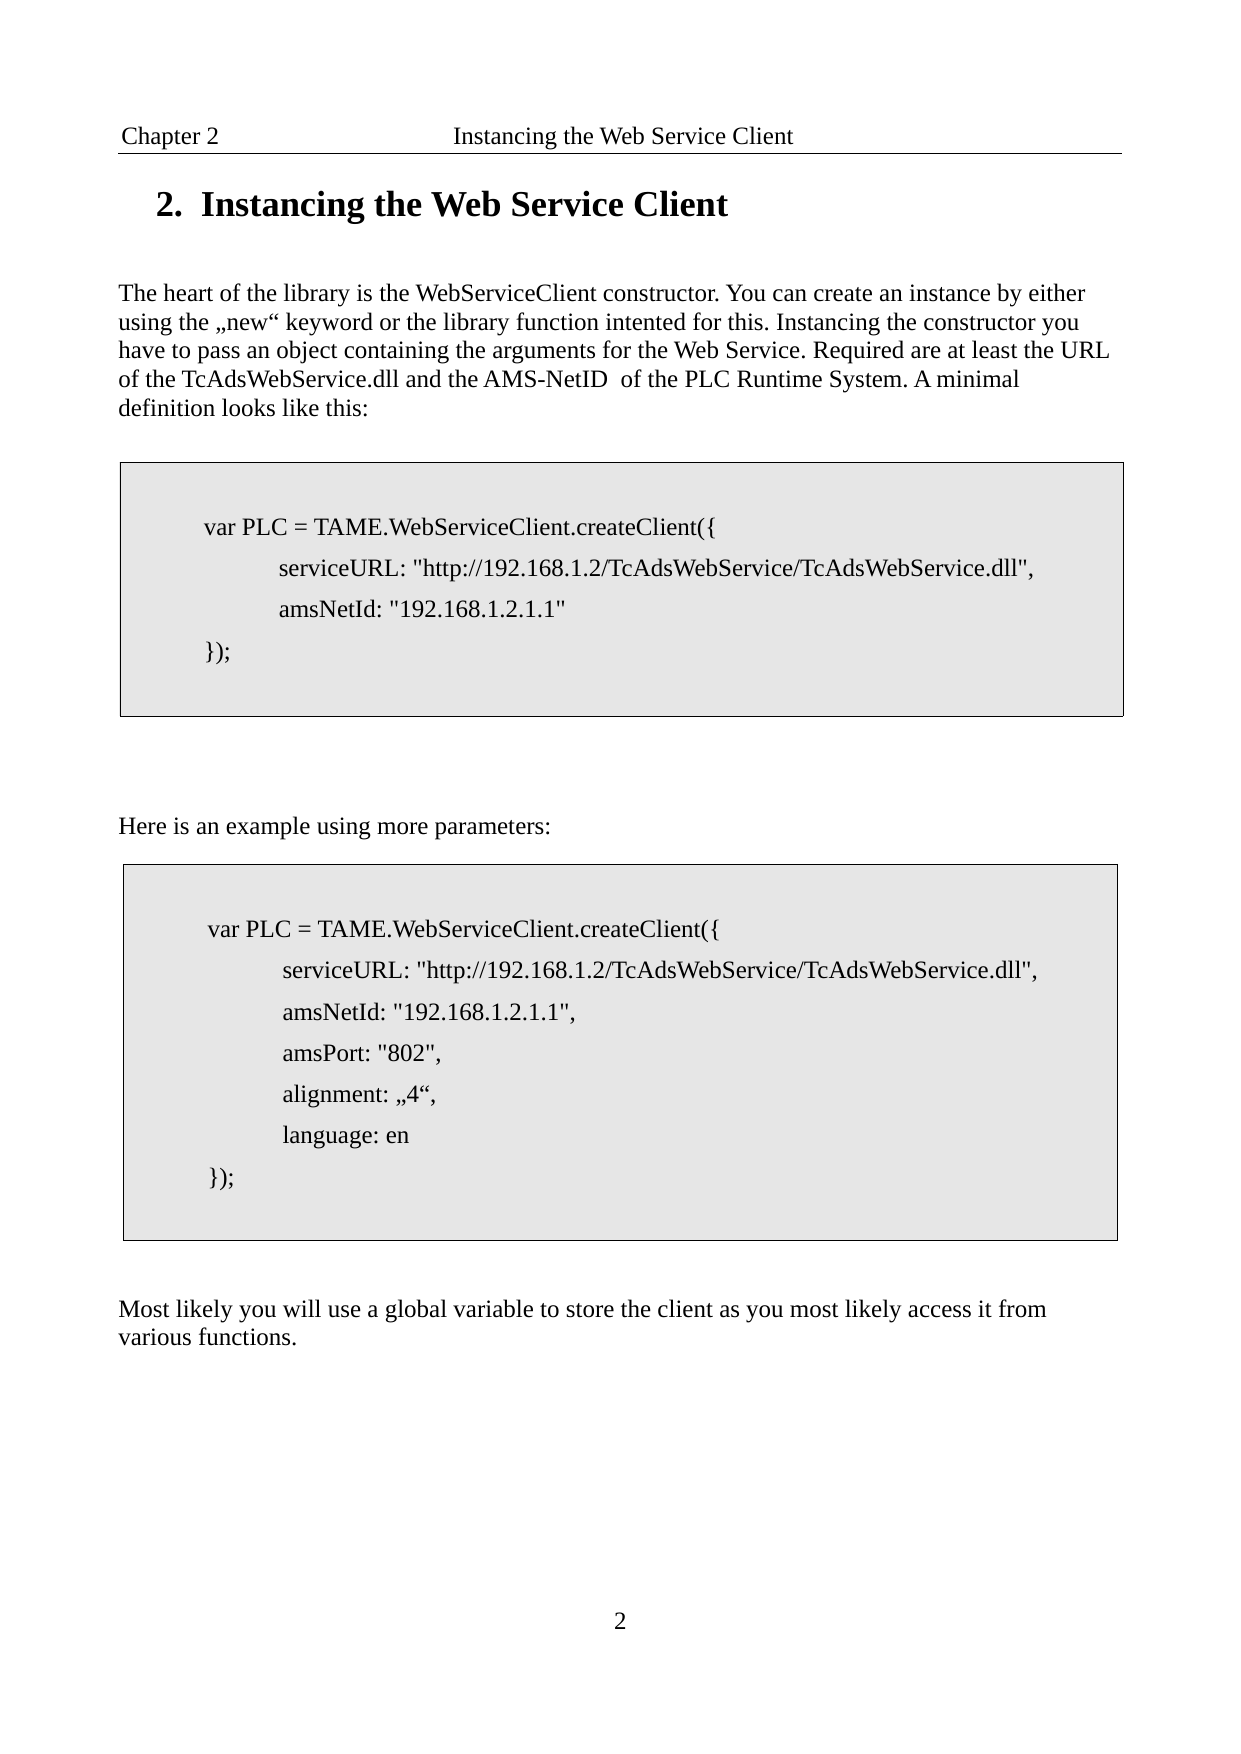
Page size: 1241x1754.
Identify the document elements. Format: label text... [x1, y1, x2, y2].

text amsNetId: "192.168.1.2.1.1" [128, 594, 1114, 623]
text serviceURL: "http://192.168.1.2/TcAdsWebService/TcAdsWebService.dll", [128, 553, 1114, 582]
text Most likely you will use a global variable to store the client as you most likely access it from various functions. [118, 1294, 1122, 1351]
text language: en [132, 1120, 1108, 1149]
text Here is an example using more parameters: [118, 811, 1122, 839]
text }); [132, 1162, 1108, 1190]
text amsPort: "802", [132, 1038, 1108, 1067]
subtitle Instancing the Web Service Client [156, 182, 1122, 224]
text The heart of the library is the WebServiceClient constructor. You can create an instance by either using the „new“ keyword or the library function intented for this. Instancing the constructor you have to pass an object containing the arguments for the Web Service. Required are at least the URL of the TcAdsWebService.dll and the AMS-NetID of the PLC Runtime System. A minimal definition looks like this: [118, 278, 1122, 422]
text }); [128, 636, 1114, 664]
text var PLC = TAME.WebServiceClient.createClient({ [128, 512, 1114, 541]
text serviceURL: "http://192.168.1.2/TcAdsWebService/TcAdsWebService.dll", [132, 955, 1108, 984]
text amsNetId: "192.168.1.2.1.1", [132, 997, 1108, 1025]
text alignment: „4“, [132, 1079, 1108, 1108]
text var PLC = TAME.WebServiceClient.createClient({ [132, 914, 1108, 943]
